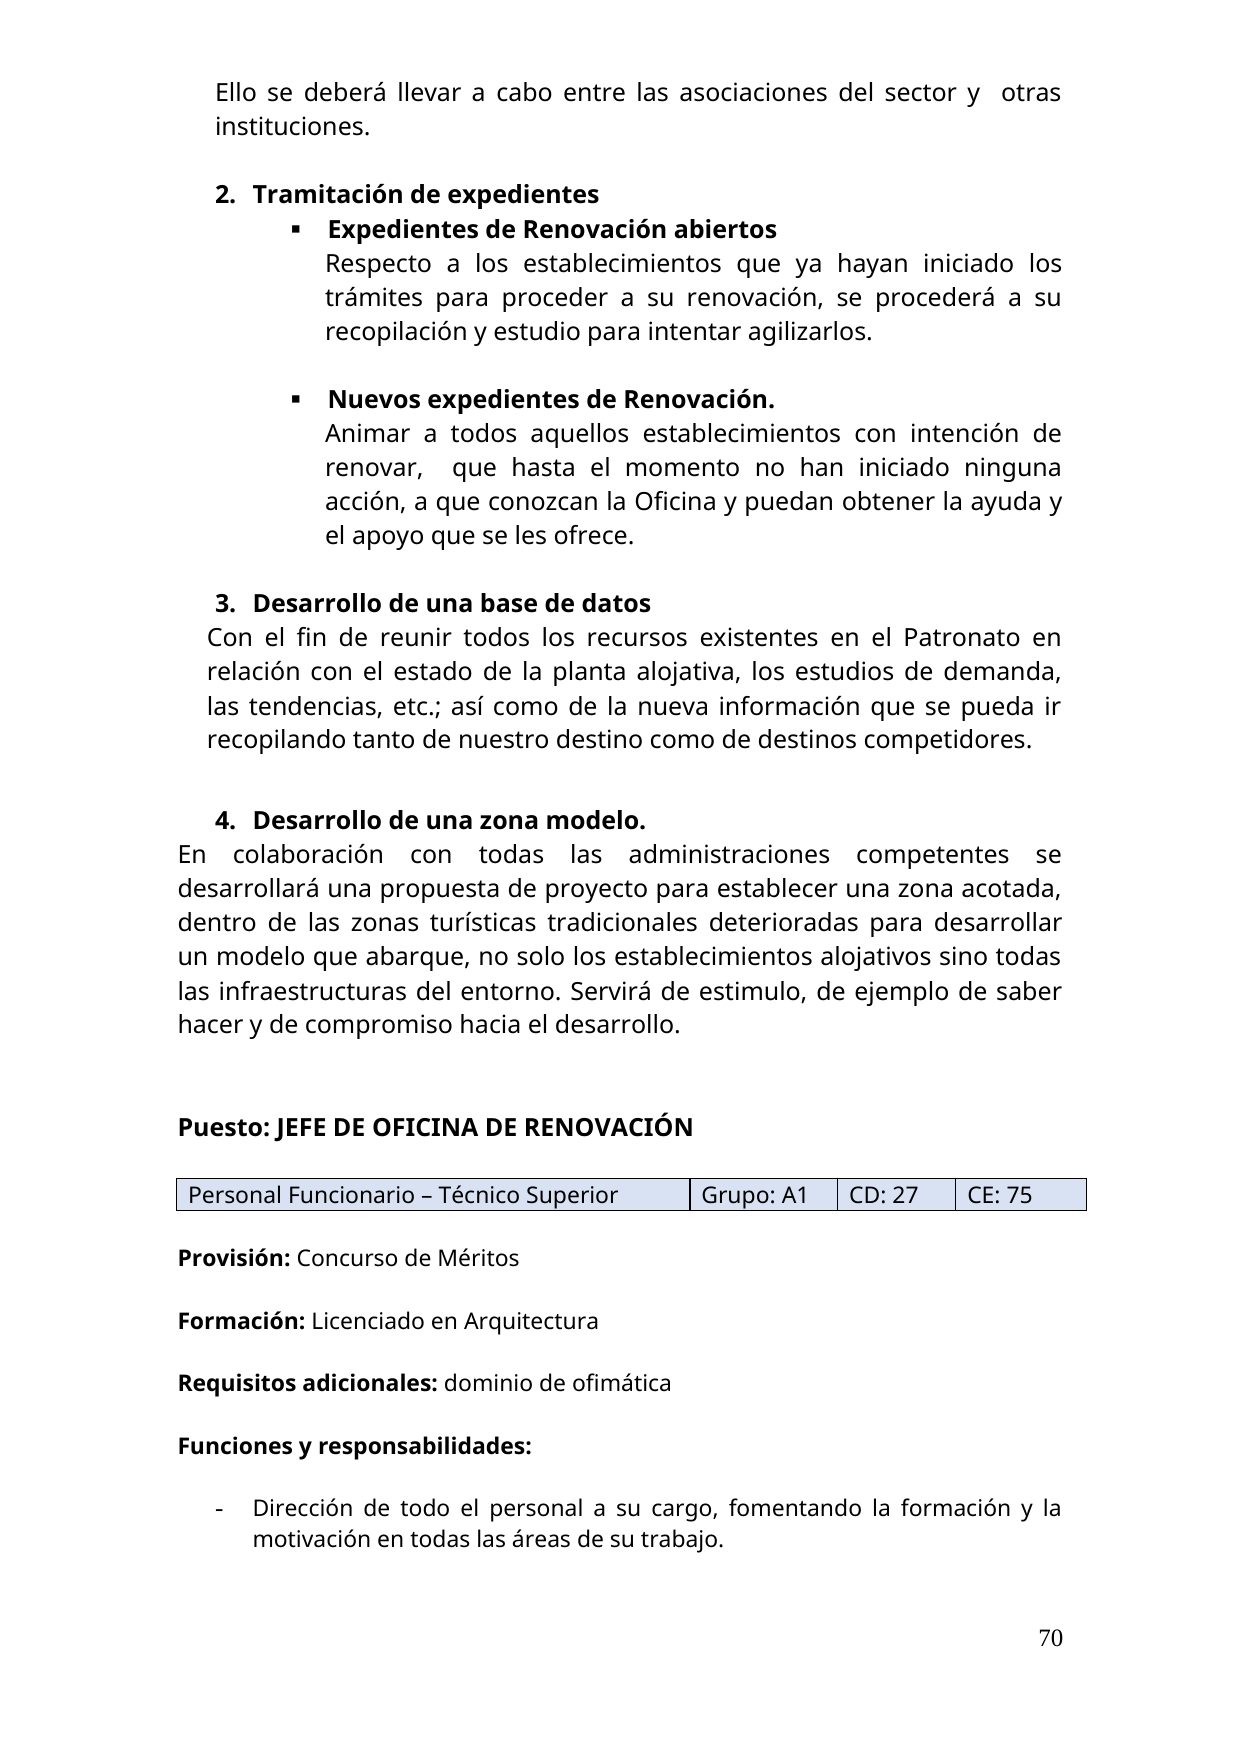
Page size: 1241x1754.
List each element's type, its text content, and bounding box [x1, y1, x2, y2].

text En colaboración con todas las administraciones competentes se desarrollará una propuesta de proyecto para establecer una zona acotada, dentro de las zonas turísticas tradicionales deterioradas para desarrollar un modelo que abarque, no solo los establecimientos alojativos sino todas las infraestructuras del entorno. Servirá de estimulo, de ejemplo de saber hacer y de compromiso hacia el desarrollo. [177, 837, 1063, 1041]
text Puesto: JEFE DE OFICINA DE RENOVACIÓN [177, 1109, 1063, 1143]
list Dirección de todo el personal a su cargo, fomentando la formación y la motivación en todas las áreas de su trabajo. [215, 1492, 1063, 1554]
text Provisión: Concurso de Méritos [177, 1242, 1063, 1273]
text Formación: Licenciado en Arquitectura [177, 1304, 1063, 1336]
list Tramitación de expedientes [215, 177, 1063, 211]
list Desarrollo de una zona modelo. [215, 803, 1063, 837]
table_header CD: 27 [838, 1179, 955, 1210]
text Con el fin de reunir todos los recursos existentes en el Patronato en relación con el estado de la planta alojativa, los estudios de demanda, las tendencias, etc.; así como de la nueva información que se pueda ir recopilando tanto de nuestro destino como de destinos competidores. [207, 620, 1063, 756]
text Funciones y responsabilidades: [177, 1429, 1063, 1461]
list Desarrollo de una base de datos [215, 586, 1063, 620]
list Expedientes de Renovación abiertos [290, 211, 1063, 245]
table_header Personal Funcionario – Técnico Superior [177, 1179, 689, 1210]
text Respecto a los establecimientos que ya hayan iniciado los trámites para proceder a su renovación, se procederá a su recopilación y estudio para intentar agilizarlos. [325, 245, 1063, 347]
list Nuevos expedientes de Renovación. [290, 382, 1063, 416]
text Requisitos adicionales: dominio de ofimática [177, 1367, 1063, 1398]
table_header CE: 75 [956, 1179, 1086, 1210]
text Ello se deberá llevar a cabo entre las asociaciones del sector y otras instituciones. [215, 75, 1063, 143]
text Animar a todos aquellos establecimientos con intención de renovar, que hasta el momento no han iniciado ninguna acción, a que conozcan la Oficina y puedan obtener la ayuda y el apoyo que se les ofrece. [325, 416, 1063, 552]
table_header Grupo: A1 [691, 1179, 837, 1210]
